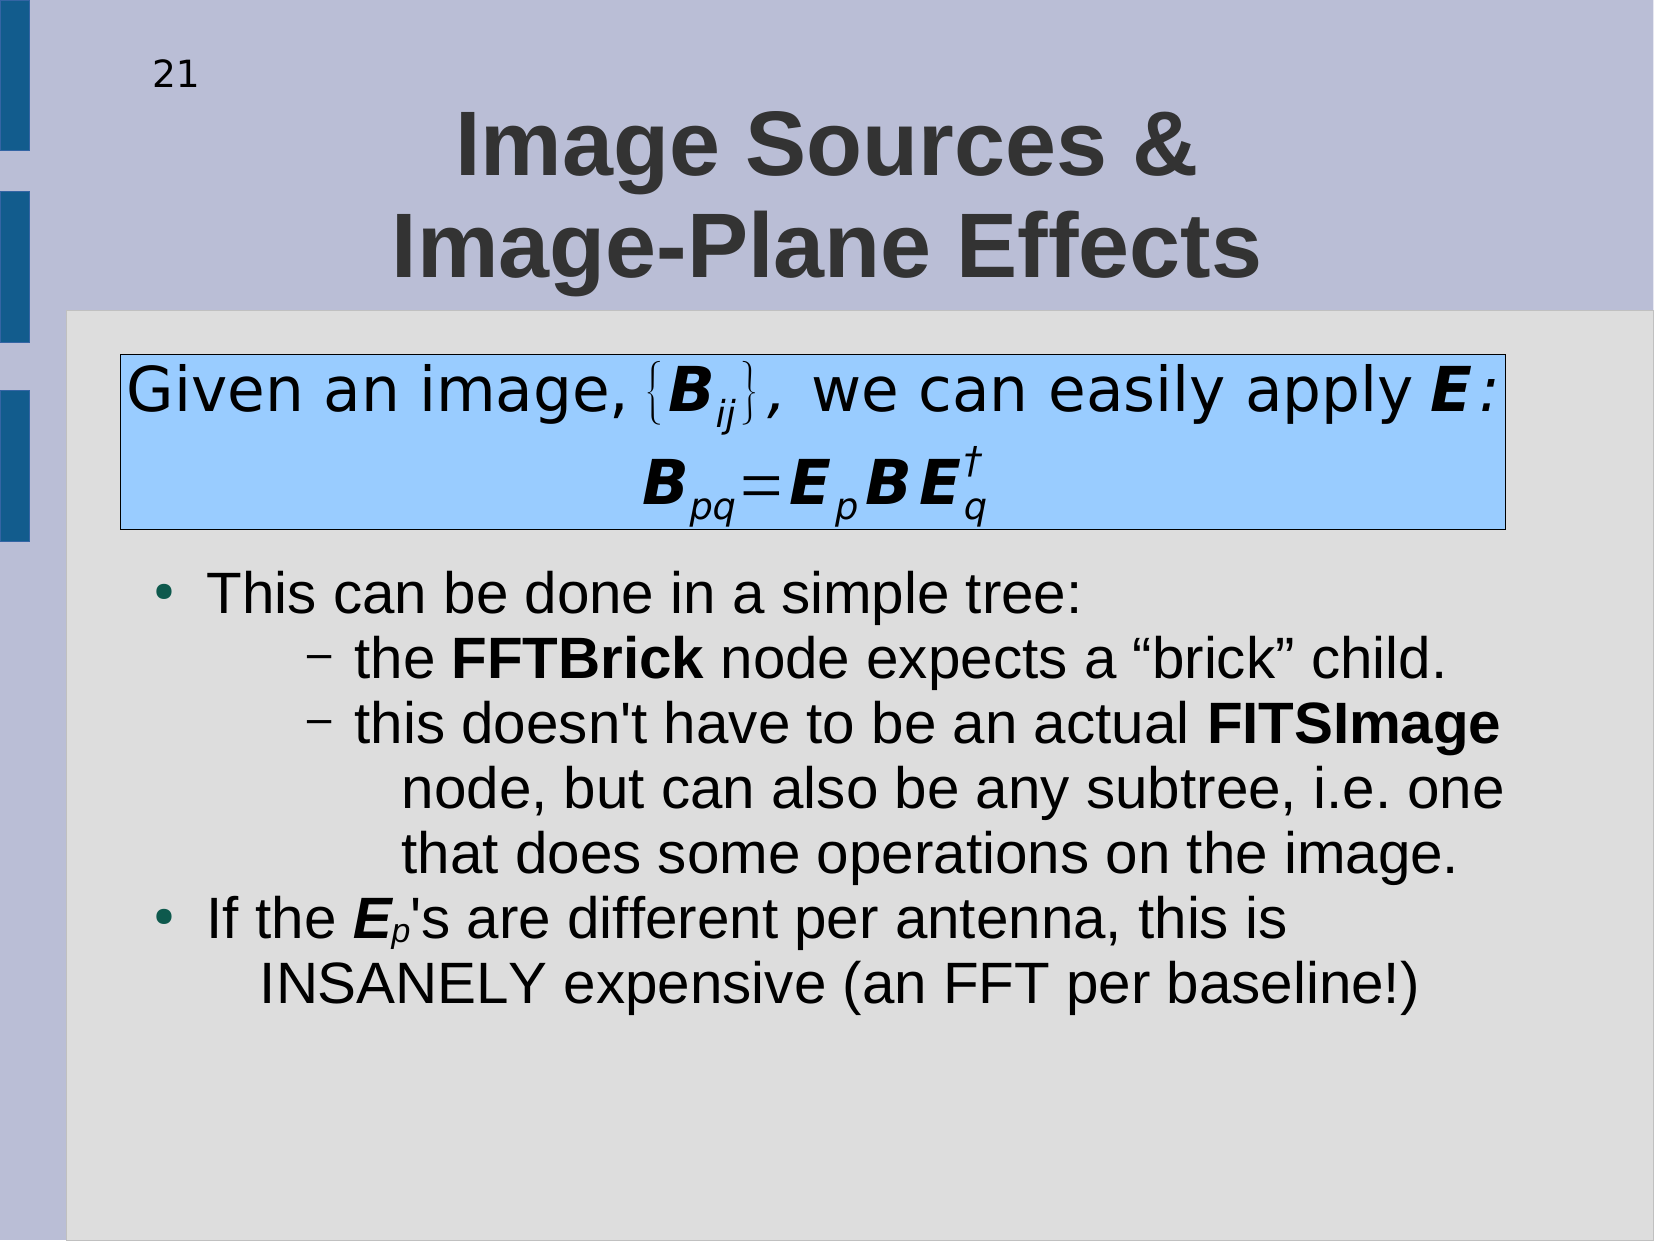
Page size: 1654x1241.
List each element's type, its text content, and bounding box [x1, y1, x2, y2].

text_box [139, 45, 374, 119]
title Image Sources & Image-Plane Effects [121, 91, 1534, 299]
chart [120, 354, 1506, 530]
list This can be done in a simple tree: the FFTBrick node expects a “brick” child. this doesn't have to be an actual FITSImage node, but can also be any subtree, i.e. one that does some operations on the image. If the Ep's are different per antenna, this is INSANELY expensive (an FFT per baseline!) [118, 561, 1531, 1182]
